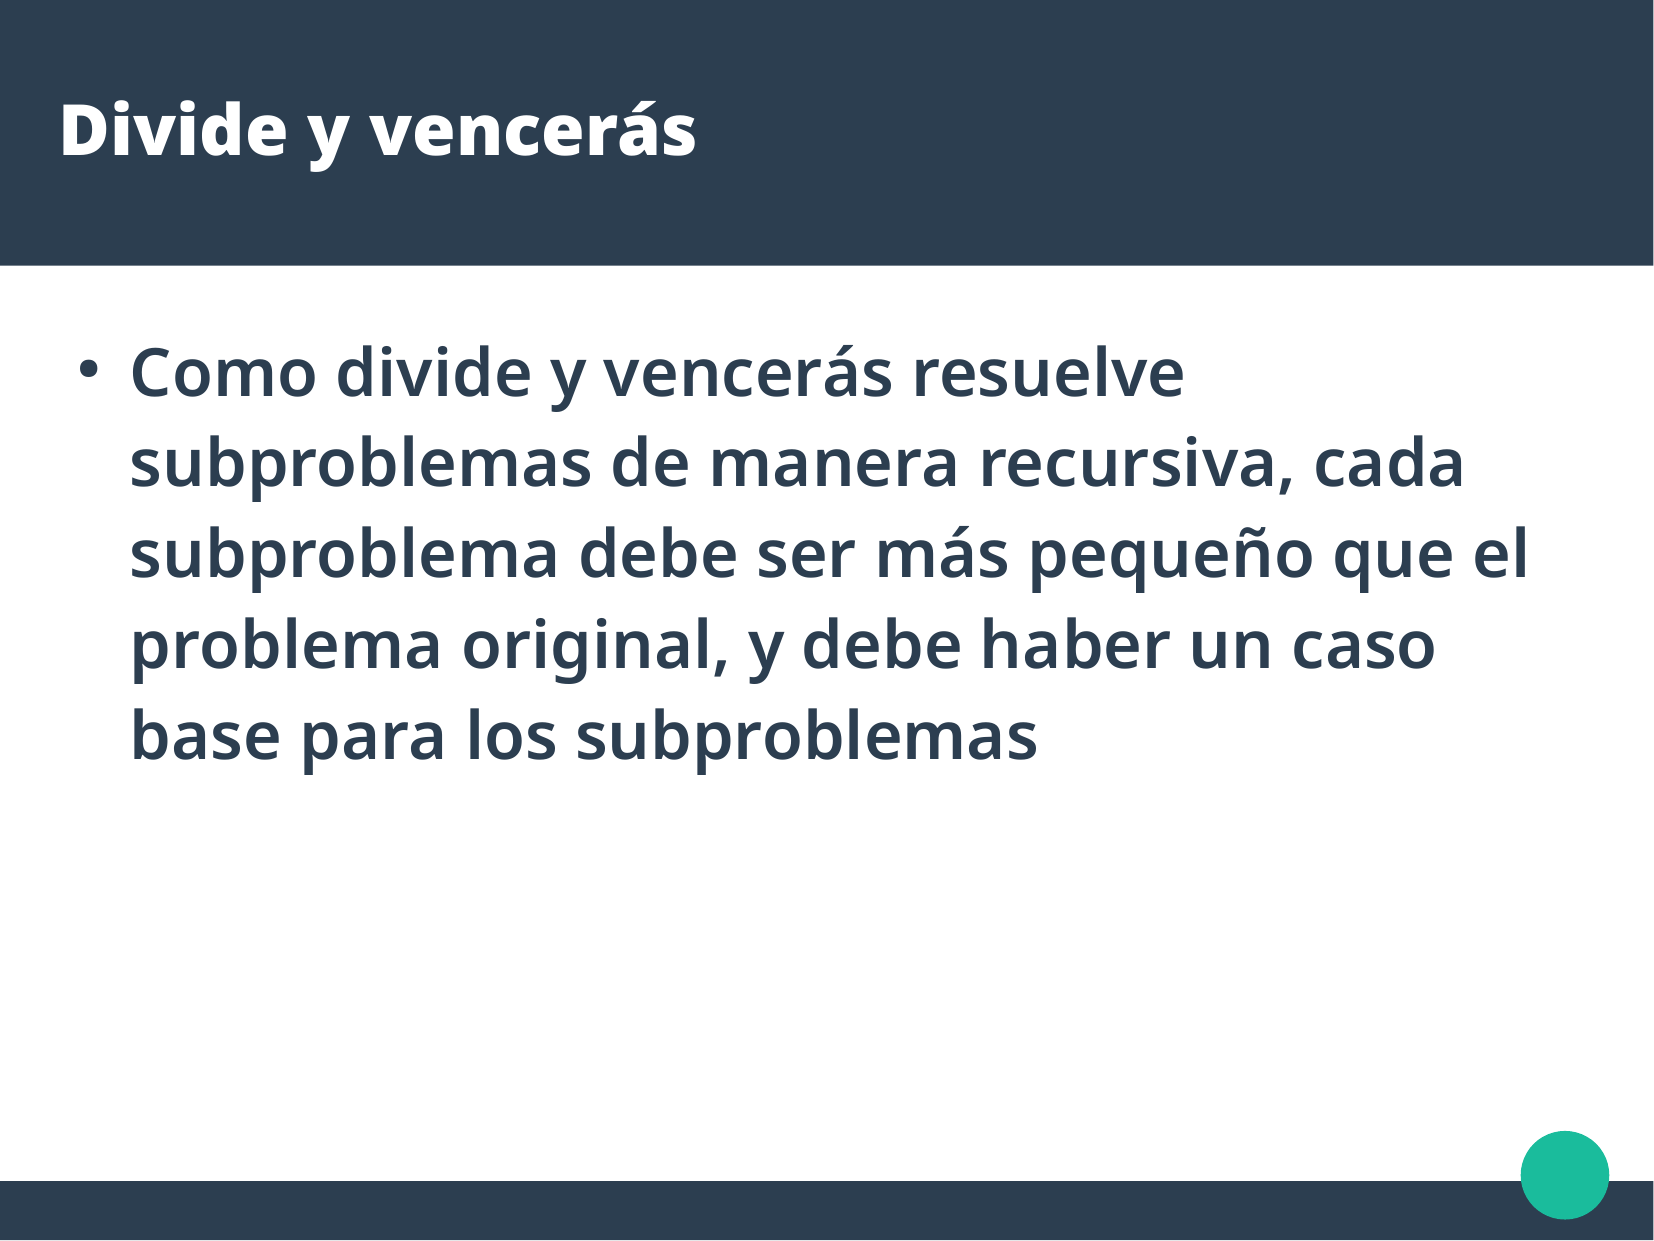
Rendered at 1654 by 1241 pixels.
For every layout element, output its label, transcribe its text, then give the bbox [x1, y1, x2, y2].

title Divide y vencerás [59, 49, 1595, 207]
list Como divide y vencerás resuelve subproblemas de manera recursiva, cada subproblema debe ser más pequeño que el problema original, y debe haber un caso base para los subproblemas [59, 324, 1595, 1152]
